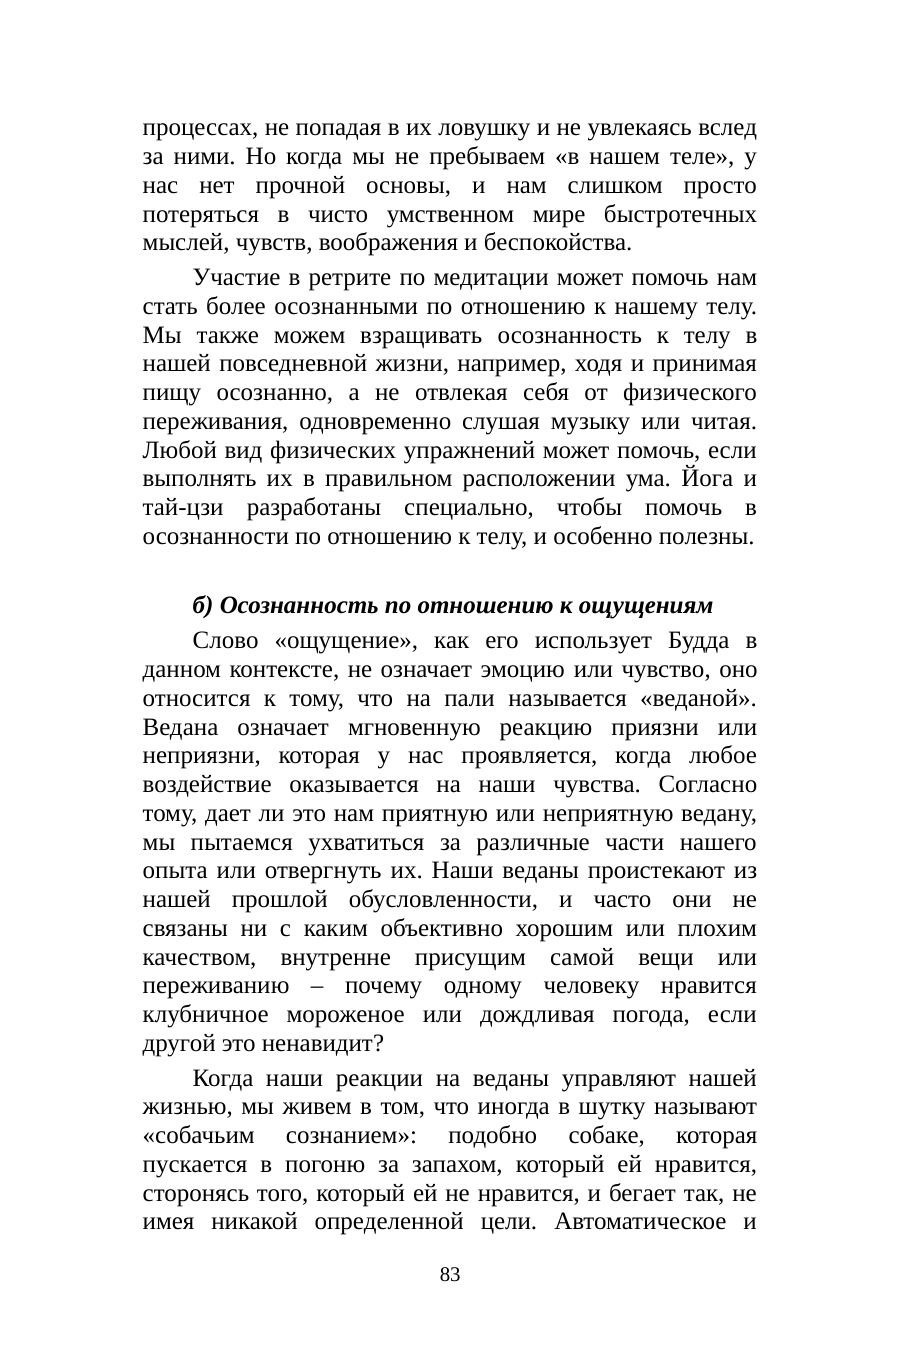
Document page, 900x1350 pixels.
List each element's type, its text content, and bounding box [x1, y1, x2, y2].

text Участие в ретрите по медитации может помочь нам стать более осознанными по отношению к нашему телу. Мы также можем взращивать осознанность к телу в нашей повседневной жизни, например, ходя и принимая пищу осознанно, а не отвлекая себя от физического переживания, одновременно слушая музыку или читая. Любой вид физических упражнений может помочь, если выполнять их в правильном расположении ума. Йога и тай-цзи разработаны специально, чтобы помочь в осознанности по отношению к телу, и особенно полезны. [142, 262, 757, 550]
text Слово «ощущение», как его использует Будда в данном контексте, не означает эмоцию или чувство, оно относится к тому, что на пали называется «веданой». Ведана означает мгновенную реакцию приязни или неприязни, которая у нас проявляется, когда любое воздействие оказывается на наши чувства. Согласно тому, дает ли это нам приятную или неприятную ведану, мы пытаемся ухватиться за различные части нашего опыта или отвергнуть их. Наши веданы проистекают из нашей прошлой обусловленности, и часто они не связаны ни с каким объективно хорошим или плохим качеством, внутренне присущим самой вещи или переживанию – почему одному человеку нравится клубничное мороженое или дождливая погода, если другой это ненавидит? [142, 625, 757, 1057]
subtitle б) Осознанность по отношению к ощущениям [142, 591, 757, 619]
text Когда наши реакции на веданы управляют нашей жизнью, мы живем в том, что иногда в шутку называют «собачьим сознанием»: подобно собаке, которая пускается в погоню за запахом, который ей нравится, сторонясь того, который ей не нравится, и бегает так, не имея никакой определенной цели. Автоматическое и [142, 1063, 757, 1235]
text процессах, не попадая в их ловушку и не увлекаясь вслед за ними. Но когда мы не пребываем «в нашем теле», у нас нет прочной основы, и нам слишком просто потеряться в чисто умственном мире быстротечных мыслей, чувств, воображения и беспокойства. [142, 112, 757, 256]
